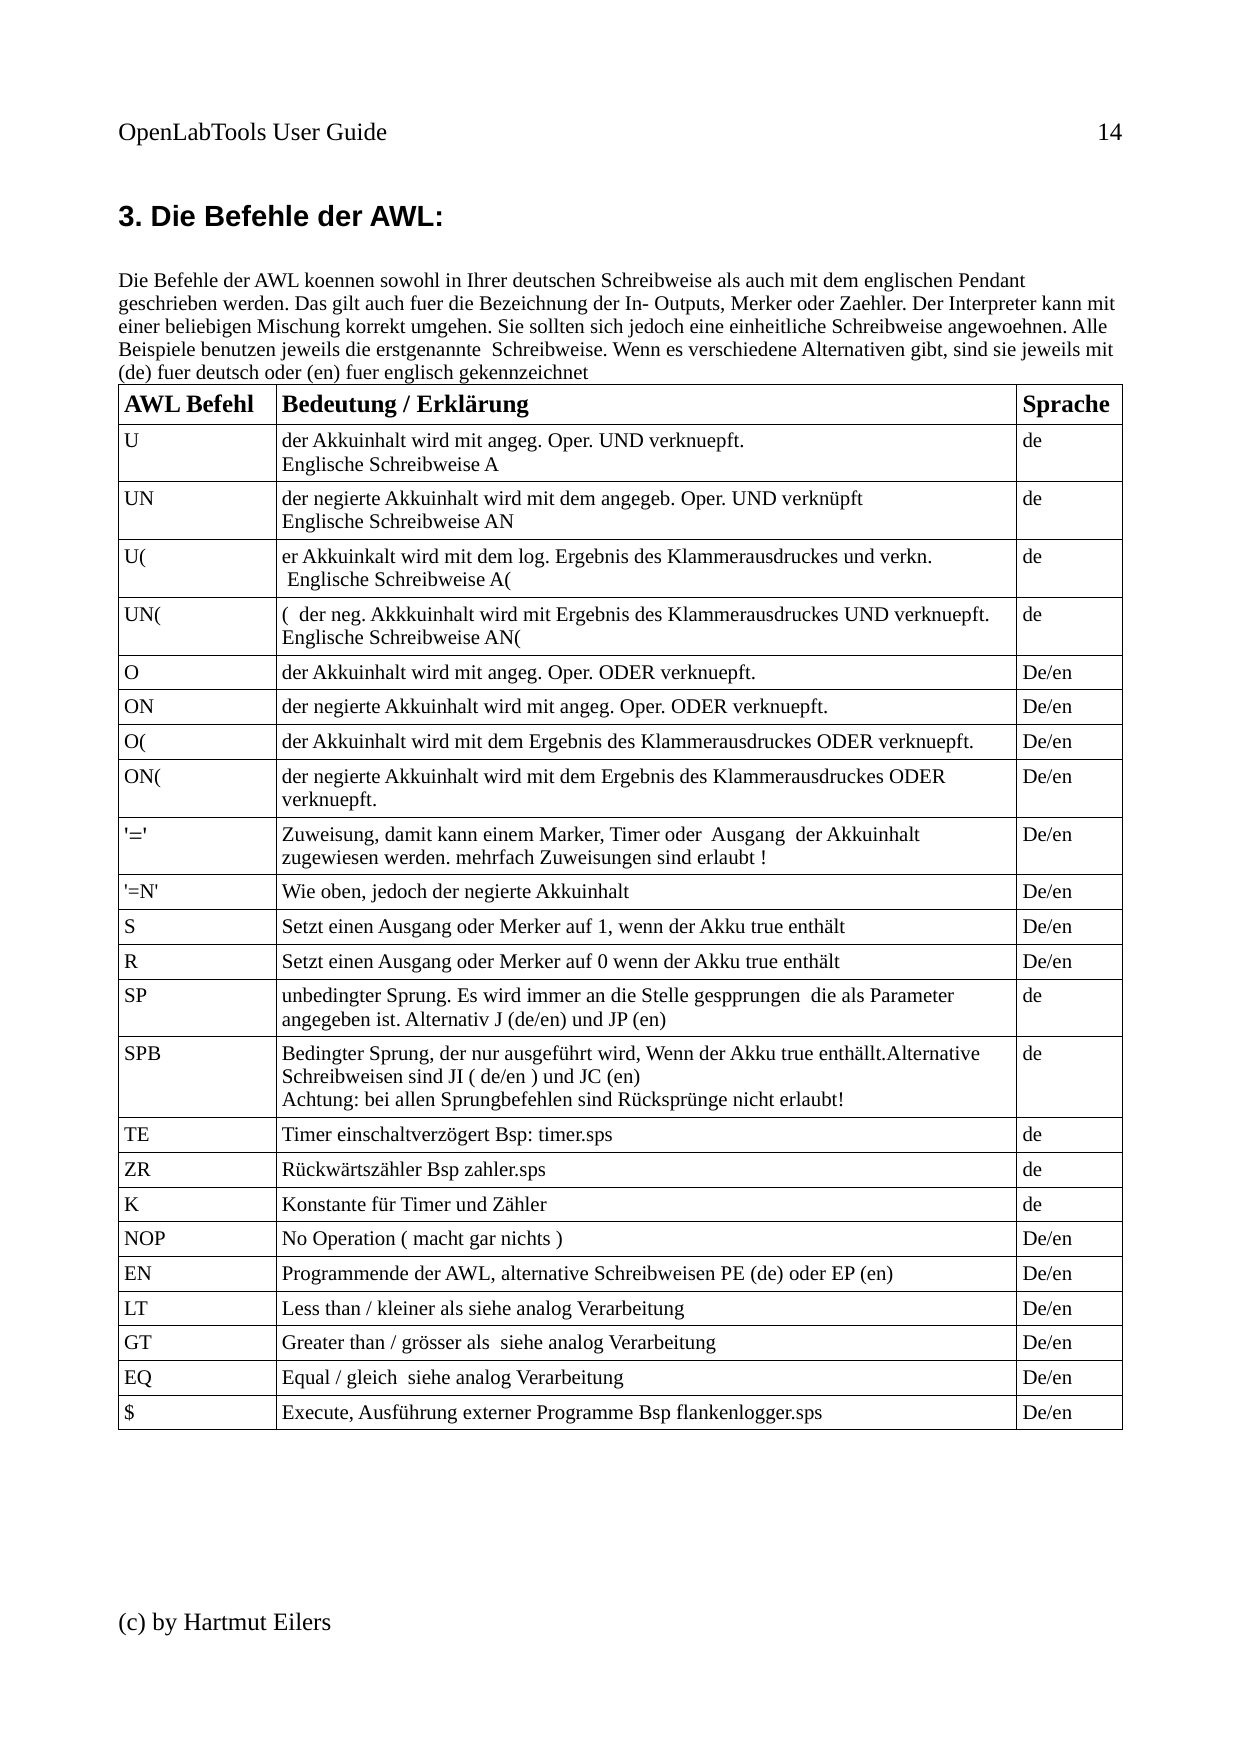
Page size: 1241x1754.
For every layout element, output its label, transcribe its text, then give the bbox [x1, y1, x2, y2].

table_cell De/en [1017, 818, 1122, 874]
table_cell De/en [1017, 875, 1122, 909]
table_cell der Akkuinhalt wird mit dem Ergebnis des Klammerausdruckes ODER verknuepft. [277, 725, 1016, 759]
table_cell LT [119, 1292, 276, 1325]
table_cell U( [119, 540, 276, 597]
table_cell De/en [1017, 725, 1122, 759]
table_cell de [1017, 980, 1122, 1036]
table_cell De/en [1017, 1361, 1122, 1395]
table_cell de [1017, 1153, 1122, 1187]
table_cell De/en [1017, 760, 1122, 817]
table_cell ON( [119, 760, 276, 817]
table_cell De/en [1017, 1257, 1122, 1291]
table_cell GT [119, 1326, 276, 1360]
table_header Sprache [1017, 385, 1122, 423]
table_cell Less than / kleiner als siehe analog Verarbeitung [277, 1292, 1016, 1325]
table_cell Zuweisung, damit kann einem Marker, Timer oder Ausgang der Akkuinhalt zugewiesen werden. mehrfach Zuweisungen sind erlaubt ! [277, 818, 1016, 874]
table_cell De/en [1017, 1292, 1122, 1325]
table_cell ( der neg. Akkkuinhalt wird mit Ergebnis des Klammerausdruckes UND verknuepft. Englische Schreibweise AN( [277, 598, 1016, 655]
table_cell de [1017, 1188, 1122, 1221]
table_cell der Akkuinhalt wird mit angeg. Oper. ODER verknuepft. [277, 656, 1016, 689]
table_cell de [1017, 1037, 1122, 1117]
table_cell No Operation ( macht gar nichts ) [277, 1222, 1016, 1256]
table_cell De/en [1017, 1396, 1122, 1429]
table_cell de [1017, 540, 1122, 597]
table_cell Konstante für Timer und Zähler [277, 1188, 1016, 1221]
table_cell O( [119, 725, 276, 759]
table_cell O [119, 656, 276, 689]
table_cell TE [119, 1118, 276, 1152]
table_cell UN [119, 482, 276, 539]
table_cell R [119, 945, 276, 978]
table_cell De/en [1017, 945, 1122, 978]
table_cell De/en [1017, 690, 1122, 724]
table_cell de [1017, 425, 1122, 481]
table_header Bedeutung / Erklärung [277, 385, 1016, 423]
table_cell der negierte Akkuinhalt wird mit dem Ergebnis des Klammerausdruckes ODER verknuepft. [277, 760, 1016, 817]
table_cell Greater than / grösser als siehe analog Verarbeitung [277, 1326, 1016, 1360]
table_cell Bedingter Sprung, der nur ausgeführt wird, Wenn der Akku true enthällt.Alternative Schreibweisen sind JI ( de/en ) und JC (en) Achtung: bei allen Sprungbefehlen sind Rücksprünge nicht erlaubt! [277, 1037, 1016, 1117]
text Die Befehle der AWL koennen sowohl in Ihrer deutschen Schreibweise als auch mit dem englischen Pendant geschrieben werden. Das gilt auch fuer die Bezeichnung der In- Outputs, Merker oder Zaehler. Der Interpreter kann mit einer beliebigen Mischung korrekt umgehen. Sie sollten sich jedoch eine einheitliche Schreibweise angewoehnen. Alle Beispiele benutzen jeweils die erstgenannte Schreibweise. Wenn es verschiedene Alternativen gibt, sind sie jeweils mit (de) fuer deutsch oder (en) fuer englisch gekennzeichnet [118, 268, 1122, 384]
table_cell EQ [119, 1361, 276, 1395]
table_cell Timer einschaltverzögert Bsp: timer.sps [277, 1118, 1016, 1152]
table_cell SP [119, 980, 276, 1036]
table_cell SPB [119, 1037, 276, 1117]
table_cell de [1017, 1118, 1122, 1152]
table_cell UN( [119, 598, 276, 655]
table_cell ON [119, 690, 276, 724]
table_cell der Akkuinhalt wird mit angeg. Oper. UND verknuepft. Englische Schreibweise A [277, 425, 1016, 481]
table_cell De/en [1017, 910, 1122, 944]
table_cell K [119, 1188, 276, 1221]
table_cell U [119, 425, 276, 481]
table_cell Execute, Ausführung externer Programme Bsp flankenlogger.sps [277, 1396, 1016, 1429]
table_cell Equal / gleich siehe analog Verarbeitung [277, 1361, 1016, 1395]
table_cell S [119, 910, 276, 944]
table_cell Wie oben, jedoch der negierte Akkuinhalt [277, 875, 1016, 909]
table_cell Programmende der AWL, alternative Schreibweisen PE (de) oder EP (en) [277, 1257, 1016, 1291]
table_header AWL Befehl [119, 385, 276, 423]
table_cell er Akkuinkalt wird mit dem log. Ergebnis des Klammerausdruckes und verkn. Englische Schreibweise A( [277, 540, 1016, 597]
table_cell $ [119, 1396, 276, 1429]
table_cell unbedingter Sprung. Es wird immer an die Stelle gespprungen die als Parameter angegeben ist. Alternativ J (de/en) und JP (en) [277, 980, 1016, 1036]
table_cell De/en [1017, 1326, 1122, 1360]
table_cell NOP [119, 1222, 276, 1256]
table_cell De/en [1017, 1222, 1122, 1256]
table_cell Setzt einen Ausgang oder Merker auf 0 wenn der Akku true enthält [277, 945, 1016, 978]
subtitle 3. Die Befehle der AWL: [118, 200, 1122, 233]
table_cell '=' [119, 818, 276, 874]
table_cell EN [119, 1257, 276, 1291]
table_cell ZR [119, 1153, 276, 1187]
table_cell de [1017, 598, 1122, 655]
table_cell '=N' [119, 875, 276, 909]
table_cell Setzt einen Ausgang oder Merker auf 1, wenn der Akku true enthält [277, 910, 1016, 944]
table_cell der negierte Akkuinhalt wird mit dem angegeb. Oper. UND verknüpft Englische Schreibweise AN [277, 482, 1016, 539]
table_cell Rückwärtszähler Bsp zahler.sps [277, 1153, 1016, 1187]
table_cell der negierte Akkuinhalt wird mit angeg. Oper. ODER verknuepft. [277, 690, 1016, 724]
table_cell de [1017, 482, 1122, 539]
table_cell De/en [1017, 656, 1122, 689]
